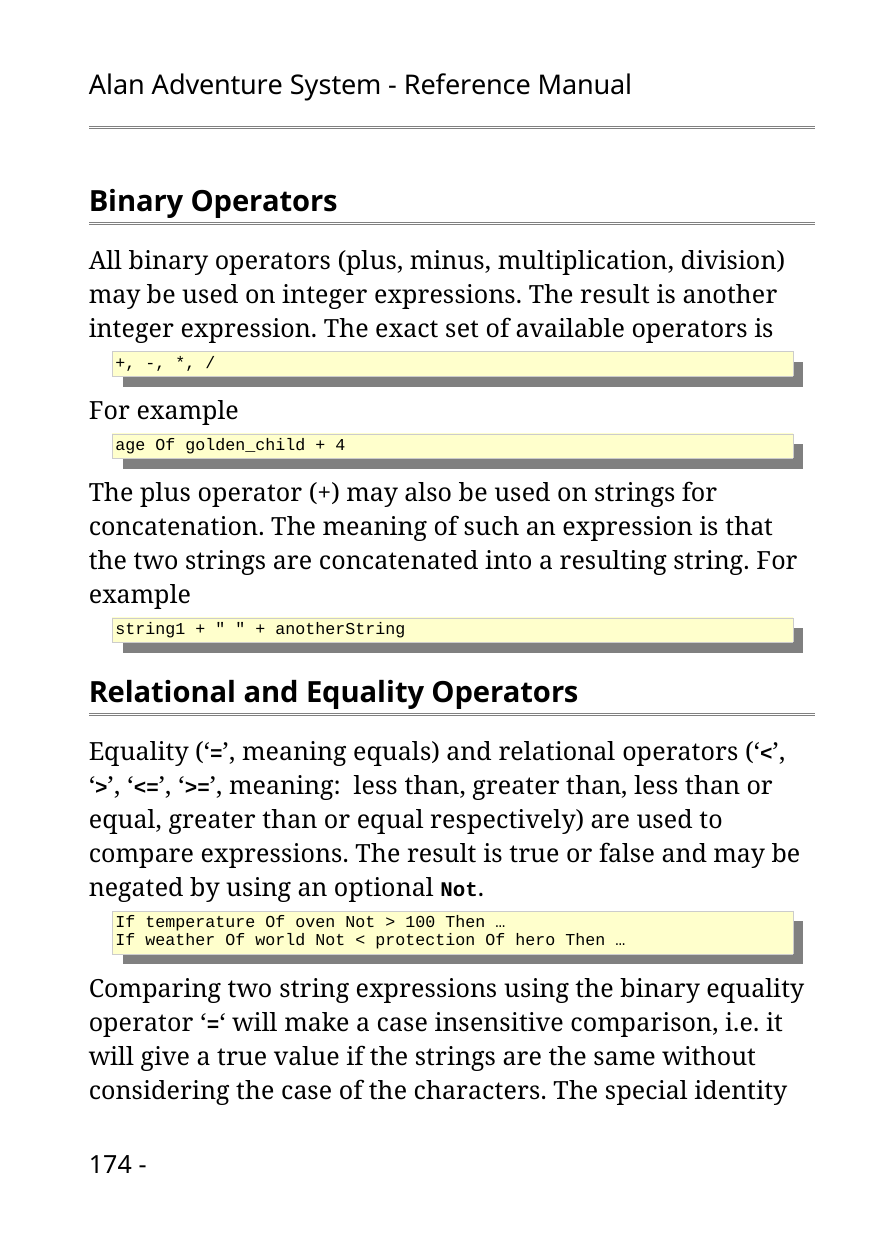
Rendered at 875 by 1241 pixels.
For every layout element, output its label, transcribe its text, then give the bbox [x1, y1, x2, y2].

text +, -, *, / [113, 352, 793, 376]
text For example [88, 393, 815, 427]
text If temperature Of oven Not > 100 Then … If weather Of world Not < protection Of hero Then … [113, 912, 793, 954]
subtitle Binary Operators [88, 180, 815, 224]
text Equality (‘=’, meaning equals) and relational operators (‘<’, ‘>’, ‘<=’, ‘>=’, meaning: less than, greater than, less than or equal, greater than or equal respectively) are used to compare ex­pressions. The result is true or false and may be negated by using an op­tional Not. [88, 734, 815, 904]
text All binary operators (plus, minus, multiplication, division) may be used on in­teger expressions. The result is another integer expression. The exact set of available operators is [88, 243, 815, 345]
text Comparing two string expressions using the binary equality operator ‘=‘ will make a case insensitive comparison, i.e. it will give a true value if the strings are the same without considering the case of the characters. The special identity [88, 971, 815, 1107]
text The plus operator (+) may also be used on strings for concatenation. The meaning of such an expression is that the two strings are concatenated into a resulting string. For example [88, 475, 815, 611]
subtitle Relational and Equality Operators [88, 672, 815, 715]
text age Of golden_child + 4 [113, 435, 793, 458]
text string1 + " " + anotherString [113, 619, 793, 642]
